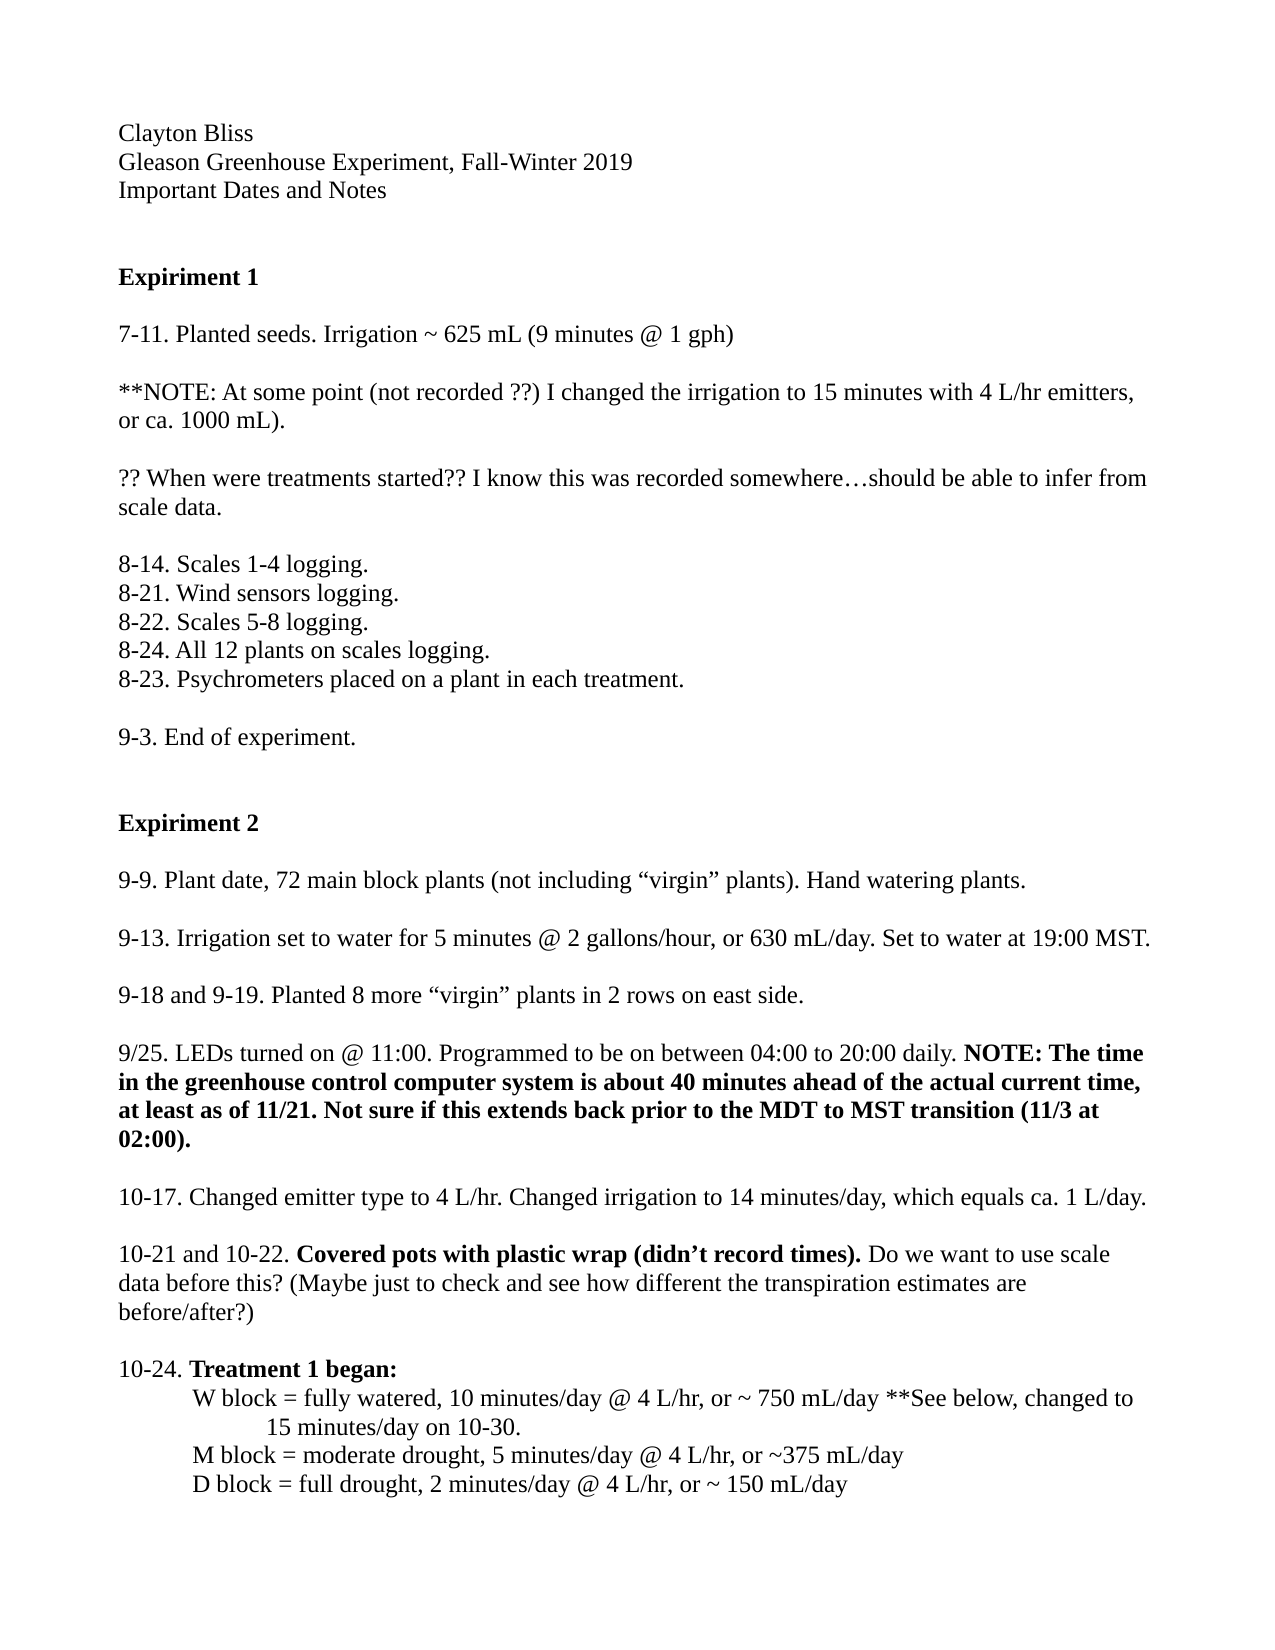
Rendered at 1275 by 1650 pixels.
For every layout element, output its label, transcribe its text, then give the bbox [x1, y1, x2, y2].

text Gleason Greenhouse Experiment, Fall-Winter 2019 [118, 147, 1157, 176]
text Clayton Bliss [118, 118, 1157, 147]
text W block = fully watered, 10 minutes/day @ 4 L/hr, or ~ 750 mL/day **See below, changed to 15 minutes/day on 10-30. [118, 1383, 1157, 1441]
text 8-22. Scales 5-8 logging. [118, 607, 1157, 636]
text 10-17. Changed emitter type to 4 L/hr. Changed irrigation to 14 minutes/day, which equals ca. 1 L/day. [118, 1182, 1157, 1211]
text 9-9. Plant date, 72 main block plants (not including “virgin” plants). Hand watering plants. [118, 866, 1157, 894]
text 8-14. Scales 1-4 logging. [118, 549, 1157, 578]
text 10-21 and 10-22. Covered pots with plastic wrap (didn’t record times). Do we want to use scale data before this? (Maybe just to check and see how different the transpiration estimates are before/after?) [118, 1239, 1157, 1326]
text D block = full drought, 2 minutes/day @ 4 L/hr, or ~ 150 mL/day [118, 1469, 1157, 1498]
text Important Dates and Notes [118, 176, 1157, 204]
text 8-23. Psychrometers placed on a plant in each treatment. [118, 664, 1157, 693]
text 9-3. End of experiment. [118, 722, 1157, 751]
text Expiriment 2 [118, 808, 1157, 837]
text 10-24. Treatment 1 began: [118, 1354, 1157, 1383]
text 8-24. All 12 plants on scales logging. [118, 636, 1157, 664]
text M block = moderate drought, 5 minutes/day @ 4 L/hr, or ~375 mL/day [118, 1441, 1157, 1469]
text 9/25. LEDs turned on @ 11:00. Programmed to be on between 04:00 to 20:00 daily. NOTE: The time in the greenhouse control computer system is about 40 minutes ahead of the actual current time, at least as of 11/21. Not sure if this extends back prior to the MDT to MST transition (11/3 at 02:00). [118, 1038, 1157, 1153]
text 9-18 and 9-19. Planted 8 more “virgin” plants in 2 rows on east side. [118, 981, 1157, 1009]
text 9-13. Irrigation set to water for 5 minutes @ 2 gallons/hour, or 630 mL/day. Set to water at 19:00 MST. [118, 923, 1157, 952]
text Expiriment 1 [118, 262, 1157, 291]
text 8-21. Wind sensors logging. [118, 578, 1157, 607]
text ?? When were treatments started?? I know this was recorded somewhere…should be able to infer from scale data. [118, 463, 1157, 521]
text **NOTE: At some point (not recorded ??) I changed the irrigation to 15 minutes with 4 L/hr emitters, or ca. 1000 mL). [118, 377, 1157, 434]
text 7-11. Planted seeds. Irrigation ~ 625 mL (9 minutes @ 1 gph) [118, 319, 1157, 348]
